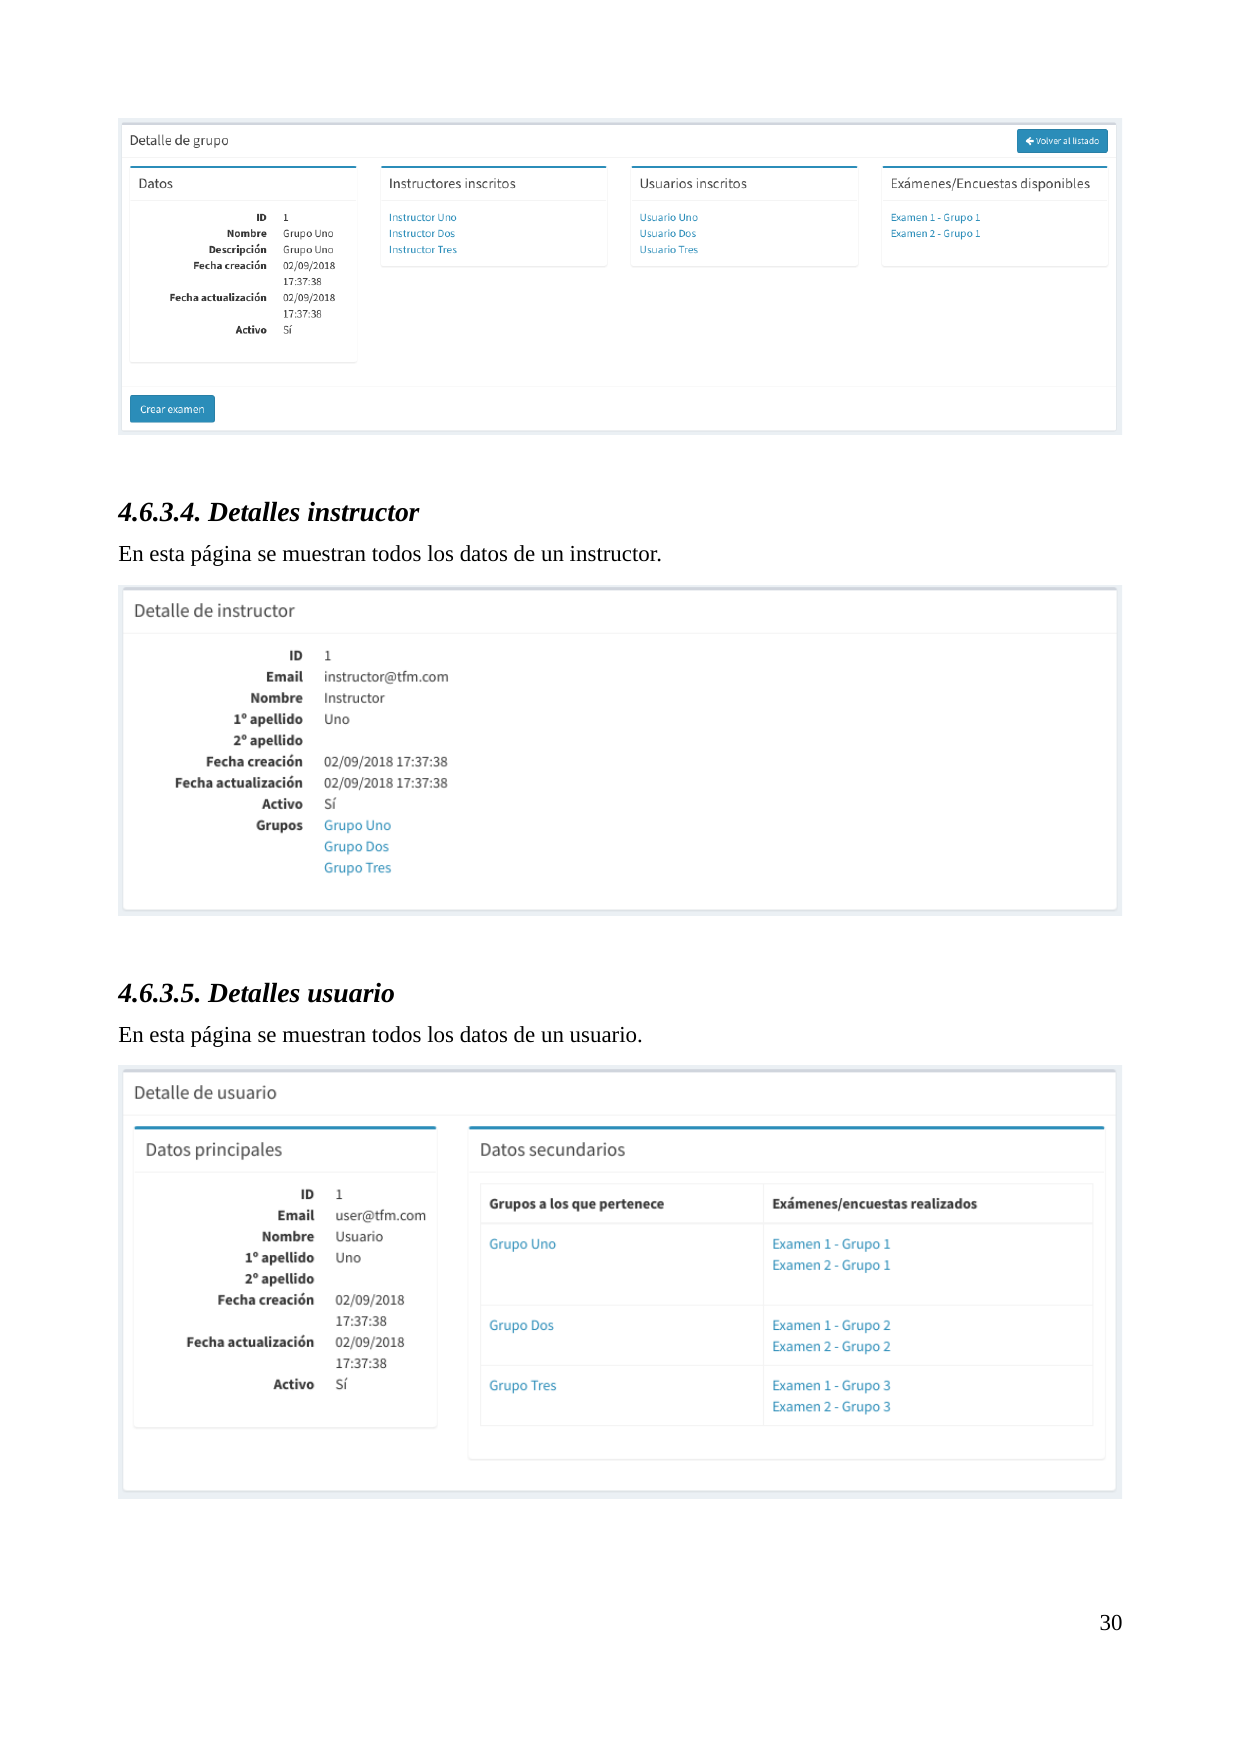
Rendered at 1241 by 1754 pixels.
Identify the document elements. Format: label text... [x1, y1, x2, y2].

picture [118, 118, 1123, 435]
text En esta página se muestran todos los datos de un usuario. [118, 1021, 1122, 1047]
subtitle 4.6.3.4. Detalles instructor [118, 496, 1122, 528]
picture [118, 585, 1123, 916]
text En esta página se muestran todos los datos de un instructor. [118, 540, 1122, 566]
subtitle 4.6.3.5. Detalles usuario [118, 976, 1122, 1008]
picture [118, 1065, 1123, 1499]
